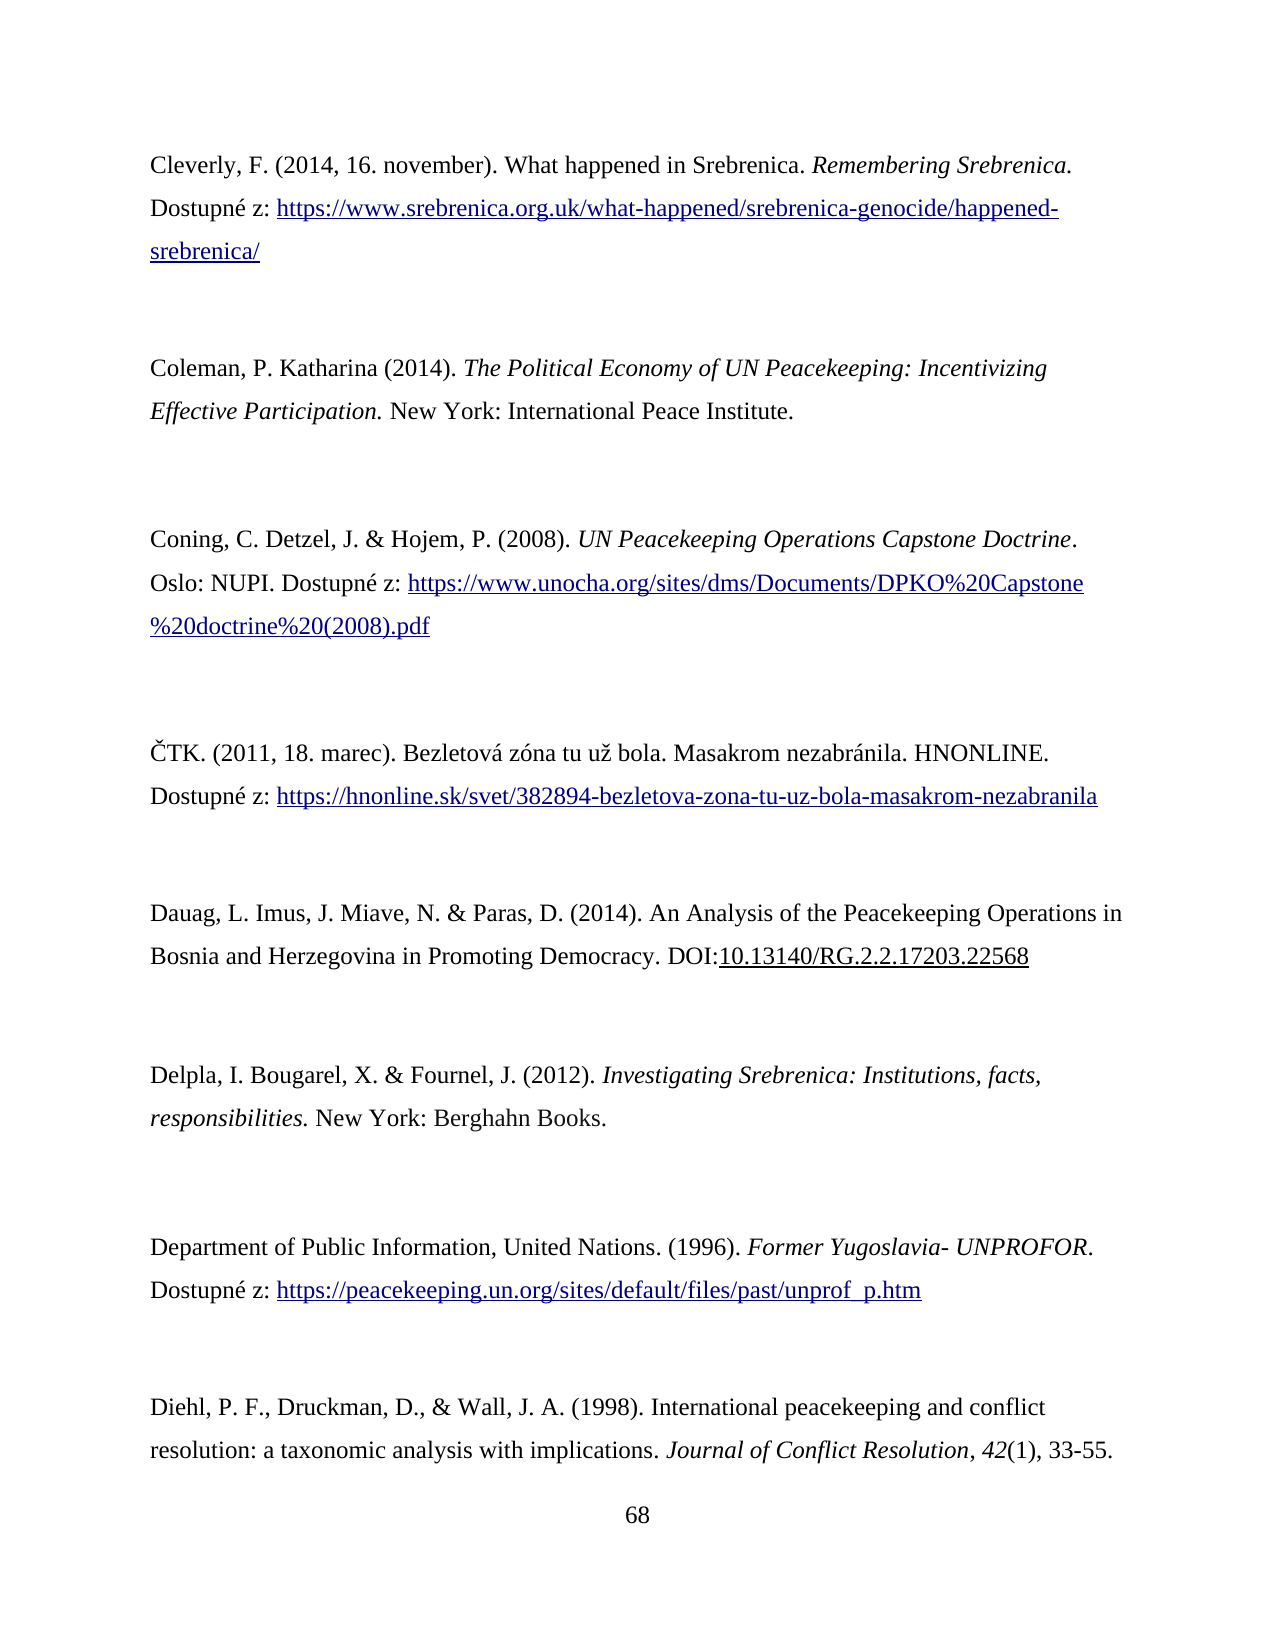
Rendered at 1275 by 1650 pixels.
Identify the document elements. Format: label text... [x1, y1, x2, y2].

text Cleverly, F. (2014, 16. november). What happened in Srebrenica. Remembering Srebrenica. Dostupné z: https://www.srebrenica.org.uk/what-happened/srebrenica-genocide/happened-srebrenica/ [150, 150, 1125, 265]
text Delpla, I. Bougarel, X. & Fournel, J. (2012). Investigating Srebrenica: Institutions, facts, responsibilities. New York: Berghahn Books. [150, 1060, 1125, 1132]
text Coning, C. Detzel, J. & Hojem, P. (2008). UN Peacekeeping Operations Capstone Doctrine. Oslo: NUPI. Dostupné z: https://www.unocha.org/sites/dms/Documents/DPKO%20Capstone%20doctrine%20(2008).pdf [150, 524, 1125, 639]
text Department of Public Information, United Nations. (1996). Former Yugoslavia- UNPROFOR. Dostupné z: https://peacekeeping.un.org/sites/default/files/past/unprof_p.htm [150, 1232, 1125, 1304]
text Diehl, P. F., Druckman, D., & Wall, J. A. (1998). International peacekeeping and conflict resolution: a taxonomic analysis with implications. Journal of Conflict Resolution, 42(1), 33-55. [150, 1392, 1125, 1464]
text ČTK. (2011, 18. marec). Bezletová zóna tu už bola. Masakrom nezabránila. HNONLINE. Dostupné z: https://hnonline.sk/svet/382894-bezletova-zona-tu-uz-bola-masakrom-nezabranila [150, 738, 1125, 809]
text Dauag, L. Imus, J. Miave, N. & Paras, D. (2014). An Analysis of the Peacekeeping Operations in Bosnia and Herzegovina in Promoting Democracy. DOI:10.13140/RG.2.2.17203.22568 [150, 898, 1125, 970]
text Coleman, P. Katharina (2014). The Political Economy of UN Peacekeeping: Incentivizing Effective Participation. New York: International Peace Institute. [150, 353, 1125, 424]
